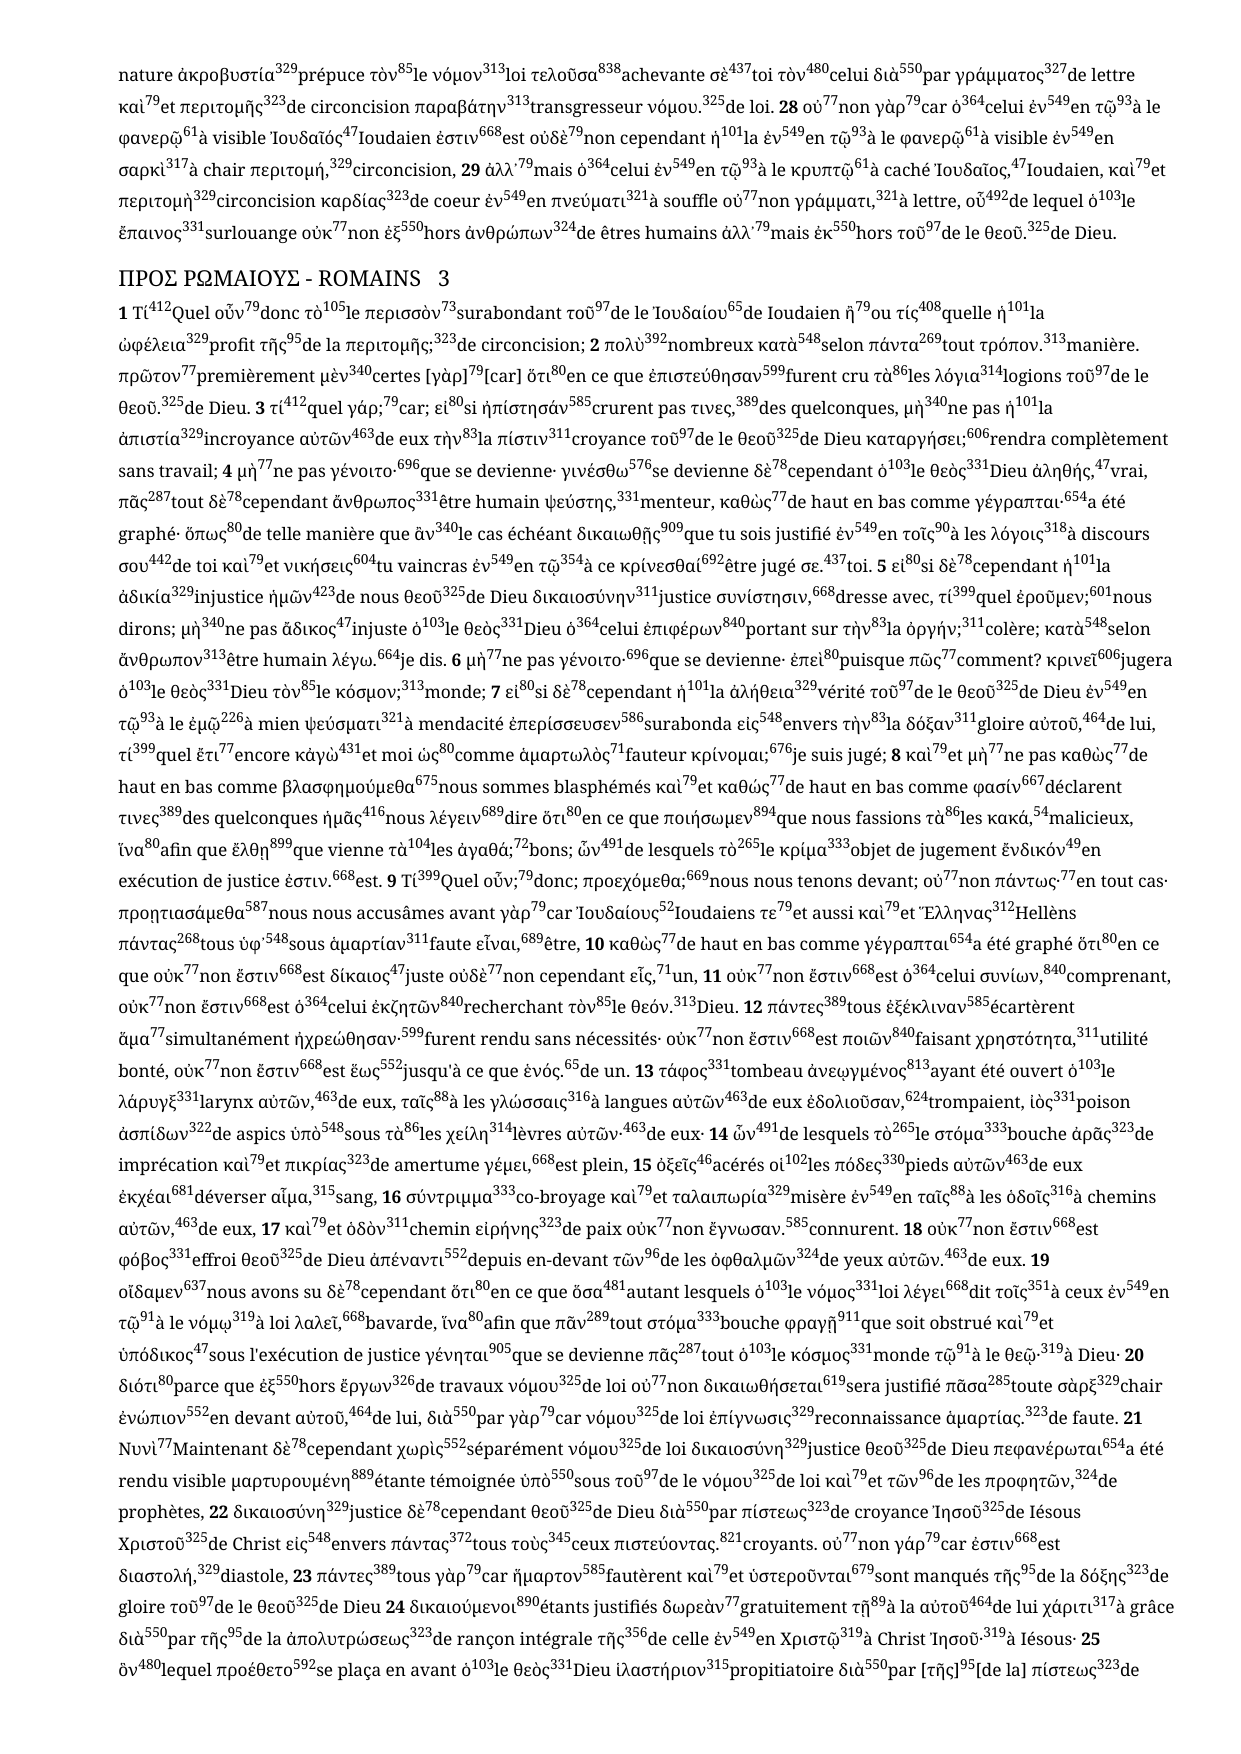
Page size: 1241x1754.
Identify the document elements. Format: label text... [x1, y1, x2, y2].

text ΠΡΟΣ ΡΩΜΑΙΟΥΣ - ROMAINS 3 [118, 263, 1181, 293]
text 1 Τί412Quel οὖν79donc τὸ105le περισσὸν73surabondant τοῦ97de le Ἰουδαίου65de Ioudaien ἢ79ou τίς408quelle ἡ101la ὠφέλεια329profit τῆς95de la περιτομῆς;323de circoncision; 2 πολὺ392nombreux κατὰ548selon πάντα269tout τρόπον.313manière. πρῶτον77premièrement μὲν340certes [γὰρ]79[car] ὅτι80en ce que ἐπιστεύθησαν599furent cru τὰ86les λόγια314logions τοῦ97de le θεοῦ.325de Dieu. 3 τί412quel γάρ;79car; εἰ80si ἠπίστησάν585crurent pas τινες,389des quelconques, μὴ340ne pas ἡ101la ἀπιστία329incroyance αὐτῶν463de eux τὴν83la πίστιν311croyance τοῦ97de le θεοῦ325de Dieu καταργήσει;606rendra complètement sans travail; 4 μὴ77ne pas γένοιτο·696que se devienne· γινέσθω576se devienne δὲ78cependant ὁ103le θεὸς331Dieu ἀληθής,47vrai, πᾶς287tout δὲ78cependant ἄνθρωπος331être humain ψεύστης,331menteur, καθὼς77de haut en bas comme γέγραπται·654a été graphé· ὅπως80de telle manière que ἂν340le cas échéant δικαιωθῇς909que tu sois justifié ἐν549en τοῖς90à les λόγοις318à discours σου442de toi καὶ79et νικήσεις604tu vaincras ἐν549en τῷ354à ce κρίνεσθαί692être jugé σε.437toi. 5 εἰ80si δὲ78cependant ἡ101la ἀδικία329injustice ἡμῶν423de nous θεοῦ325de Dieu δικαιοσύνην311justice συνίστησιν,668dresse avec, τί399quel ἐροῦμεν;601nous dirons; μὴ340ne pas ἄδικος47injuste ὁ103le θεὸς331Dieu ὁ364celui ἐπιφέρων840portant sur τὴν83la ὀργήν;311colère; κατὰ548selon ἄνθρωπον313être humain λέγω.664je dis. 6 μὴ77ne pas γένοιτο·696que se devienne· ἐπεὶ80puisque πῶς77comment? κρινεῖ606jugera ὁ103le θεὸς331Dieu τὸν85le κόσμον;313monde; 7 εἰ80si δὲ78cependant ἡ101la ἀλήθεια329vérité τοῦ97de le θεοῦ325de Dieu ἐν549en τῷ93à le ἐμῷ226à mien ψεύσματι321à mendacité ἐπερίσσευσεν586surabonda εἰς548envers τὴν83la δόξαν311gloire αὐτοῦ,464de lui, τί399quel ἔτι77encore κἀγὼ431et moi ὡς80comme ἁμαρτωλὸς71fauteur κρίνομαι;676je suis jugé; 8 καὶ79et μὴ77ne pas καθὼς77de haut en bas comme βλασφημούμεθα675nous sommes blasphémés καὶ79et καθώς77de haut en bas comme φασίν667déclarent τινες389des quelconques ἡμᾶς416nous λέγειν689dire ὅτι80en ce que ποιήσωμεν894que nous fassions τὰ86les κακά,54malicieux, ἵνα80afin que ἔλθῃ899que vienne τὰ104les ἀγαθά;72bons; ὧν491de lesquels τὸ265le κρίμα333objet de jugement ἔνδικόν49en exécution de justice ἐστιν.668est. 9 Τί399Quel οὖν;79donc; προεχόμεθα;669nous nous tenons devant; οὐ77non πάντως·77en tout cas· προῃτιασάμεθα587nous nous accusâmes avant γὰρ79car Ἰουδαίους52Ioudaiens τε79et aussi καὶ79et Ἕλληνας312Hellèns πάντας268tous ὑφ᾽548sous ἁμαρτίαν311faute εἶναι,689être, 10 καθὼς77de haut en bas comme γέγραπται654a été graphé ὅτι80en ce que οὐκ77non ἔστιν668est δίκαιος47juste οὐδὲ77non cependant εἷς,71un, 11 οὐκ77non ἔστιν668est ὁ364celui συνίων,840comprenant, οὐκ77non ἔστιν668est ὁ364celui ἐκζητῶν840recherchant τὸν85le θεόν.313Dieu. 12 πάντες389tous ἐξέκλιναν585écartèrent ἅμα77simultanément ἠχρεώθησαν·599furent rendu sans nécessités· οὐκ77non ἔστιν668est ποιῶν840faisant χρηστότητα,311utilité bonté, οὐκ77non ἔστιν668est ἕως552jusqu'à ce que ἑνός.65de un. 13 τάφος331tombeau ἀνεῳγμένος813ayant été ouvert ὁ103le λάρυγξ331larynx αὐτῶν,463de eux, ταῖς88à les γλώσσαις316à langues αὐτῶν463de eux ἐδολιοῦσαν,624trompaient, ἰὸς331poison ἀσπίδων322de aspics ὑπὸ548sous τὰ86les χείλη314lèvres αὐτῶν·463de eux· 14 ὧν491de lesquels τὸ265le στόμα333bouche ἀρᾶς323de imprécation καὶ79et πικρίας323de amertume γέμει,668est plein, 15 ὀξεῖς46acérés οἱ102les πόδες330pieds αὐτῶν463de eux ἐκχέαι681déverser αἷμα,315sang, 16 σύντριμμα333co-broyage καὶ79et ταλαιπωρία329misère ἐν549en ταῖς88à les ὁδοῖς316à chemins αὐτῶν,463de eux, 17 καὶ79et ὁδὸν311chemin εἰρήνης323de paix οὐκ77non ἔγνωσαν.585connurent. 18 οὐκ77non ἔστιν668est φόβος331effroi θεοῦ325de Dieu ἀπέναντι552depuis en-devant τῶν96de les ὀφθαλμῶν324de yeux αὐτῶν.463de eux. 19 οἴδαμεν637nous avons su δὲ78cependant ὅτι80en ce que ὅσα481autant lesquels ὁ103le νόμος331loi λέγει668dit τοῖς351à ceux ἐν549en τῷ91à le νόμῳ319à loi λαλεῖ,668bavarde, ἵνα80afin que πᾶν289tout στόμα333bouche φραγῇ911que soit obstrué καὶ79et ὑπόδικος47sous l'exécution de justice γένηται905que se devienne πᾶς287tout ὁ103le κόσμος331monde τῷ91à le θεῷ·319à Dieu· 20 διότι80parce que ἐξ550hors ἔργων326de travaux νόμου325de loi οὐ77non δικαιωθήσεται619sera justifié πᾶσα285toute σὰρξ329chair ἐνώπιον552en devant αὐτοῦ,464de lui, διὰ550par γὰρ79car νόμου325de loi ἐπίγνωσις329reconnaissance ἁμαρτίας.323de faute. 21 Νυνὶ77Maintenant δὲ78cependant χωρὶς552séparément νόμου325de loi δικαιοσύνη329justice θεοῦ325de Dieu πεφανέρωται654a été rendu visible μαρτυρουμένη889étante témoignée ὑπὸ550sous τοῦ97de le νόμου325de loi καὶ79et τῶν96de les προφητῶν,324de prophètes, 22 δικαιοσύνη329justice δὲ78cependant θεοῦ325de Dieu διὰ550par πίστεως323de croyance Ἰησοῦ325de Iésous Χριστοῦ325de Christ εἰς548envers πάντας372tous τοὺς345ceux πιστεύοντας.821croyants. οὐ77non γάρ79car ἐστιν668est διαστολή,329diastole, 23 πάντες389tous γὰρ79car ἥμαρτον585fautèrent καὶ79et ὑστεροῦνται679sont manqués τῆς95de la δόξης323de gloire τοῦ97de le θεοῦ325de Dieu 24 δικαιούμενοι890étants justifiés δωρεὰν77gratuitement τῇ89à la αὐτοῦ464de lui χάριτι317à grâce διὰ550par τῆς95de la ἀπολυτρώσεως323de rançon intégrale τῆς356de celle ἐν549en Χριστῷ319à Christ Ἰησοῦ·319à Iésous· 25 ὃν480lequel προέθετο592se plaça en avant ὁ103le θεὸς331Dieu ἱλαστήριον315propitiatoire διὰ550par [τῆς]95[de la] πίστεως323de croyance ἐν549en τῷ93à le αὐτοῦ464de lui αἵματι321à sang εἰς548envers ἔνδειξιν311indication τῆς95de la δικαιοσύνης323de justice αὐτοῦ464de lui διὰ548par le fait de τὴν83la πάρεσιν311parésie τῶν98de les προγεγονότων779de ayants arrivés avant ἁμαρτημάτων326de fautements 26 ἐν549en τῇ89à la ἀνοχῇ317à retenue τοῦ97de le θεοῦ,325de Dieu, πρὸς548vers τὴν83la ἔνδειξιν311indication τῆς95de la δικαιοσύνης323de justice αὐτοῦ464de lui ἐν549en τῷ91à le νῦν77maintenant καιρῷ,319à moment, εἰς548envers τὸ348ce εἶναι689être αὐτὸν452lui δίκαιον53juste καὶ79et δικαιοῦντα822justifiant τὸν346celui ἐκ550hors πίστεως323de croyance Ἰησοῦ.325de Iésous. 27 Ποῦ77Où? οὖν79donc ἡ101la καύχησις;329vanterie; ἐξεκλείσθη.600fut fermé à clef au dehors. διὰ550par ποίου170de quel νόμου;325de loi; τῶν98de les ἔργων;326de travaux; οὐχί,304non pas, ἀλλὰ79mais διὰ550par νόμου325de loi πίστεως.323de croyance. 28 λογιζόμεθα669nous nous calculons γὰρ79car δικαιοῦσθαι692être justifié πίστει317à croyance ἄνθρωπον313être humain χωρὶς552séparément ἔργων326de travaux νόμου.325de loi. 29 ἢ79ou Ἰουδαίων41de Ioudaiens ὁ103le θεὸς331Dieu μόνον;77seulement; οὐχὶ340non pas καὶ77aussi ἐθνῶν;326de ethnies; ναὶ304oui καὶ77aussi ἐθνῶν,326de ethnies, 30 εἴπερ80si certes εἷς47un ὁ103le θεὸς331Dieu ὃς498lequel δικαιώσει606justifiera περιτομὴν311circoncision ἐκ550hors πίστεως323de croyance καὶ79et ἀκροβυστίαν311prépuce διὰ550par τῆς95de la πίστεως.323de croyance. 31 νόμον313loi οὖν79donc καταργοῦμεν663nous rendons complètement sans travail διὰ550par τῆς95de la πίστεως;323de croyance; μὴ77ne pas γένοιτο·696que se devienne· ἀλλὰ79mais νόμον313loi ἱστάνομεν.663nous dressons. [118, 297, 1181, 1682]
text 1 Διὸ79C'est pourquoi ἀναπολόγητος47sans apologie εἶ,666tu es, ὦ304O ἄνθρωπε337être humain πᾶς291tout ὁ369celui κρίνων·845jugeant· ἐν549en ᾧ488à lequel γὰρ79car κρίνεις666tu juges τὸν85le ἕτερον,373autre-différent, σεαυτὸν516toi-même κατακρίνεις,666tu condamnes, τὰ86les γὰρ79car αὐτὰ347mêmes πράσσεις666tu pratiques ὁ364celui κρίνων.840jugeant. 2 οἴδαμεν637nous avons su δὲ78cependant ὅτι80en ce que τὸ105le κρίμα333objet de jugement τοῦ97de le θεοῦ325de Dieu ἐστιν668est κατὰ548selon ἀλήθειαν311vérité ἐπὶ548sur τοὺς345ceux τὰ86les τοιαῦτα347tels πράσσοντας.821pratiquants. 3 λογίζῃ672tu te calcules δὲ78cependant τοῦτο,348ce-ci, ὦ304O ἄνθρωπε337être humain ὁ369celui κρίνων845jugeant τοὺς345ceux τὰ86les τοιαῦτα347tels πράσσοντας821pratiquants καὶ79et ποιῶν845faisant αὐτά,453eux, ὅτι80en ce que σὺ448toi ἐκφεύξῃ610tu te fuiras dehors τὸ87le κρίμα315objet de jugement τοῦ97de le θεοῦ;325de Dieu; 4 ἢ79ou τοῦ97de le πλούτου325de richesse τῆς95de la χρηστότητος323de utilité bonté αὐτοῦ464de lui καὶ79et τῆς95de la ἀνοχῆς323de retenue καὶ79et τῆς95de la μακροθυμίας323de distance de fureur καταφρονεῖς,666tu méprises, ἀγνοῶν840méconnaissant ὅτι80en ce que τὸ105le χρηστὸν73utile bon τοῦ97de le θεοῦ325de Dieu εἰς548envers μετάνοιάν311transintelligence σε437toi ἄγει;668conduit; 5 κατὰ548selon δὲ78cependant τὴν83la σκληρότητά311dureté σου442de toi καὶ79et ἀμετανόητον2impénitent καρδίαν311coeur θησαυρίζεις666tu thésaurises σεαυτῷ520à toi-même ὀργὴν311colère ἐν549en ἡμέρᾳ317à journée ὀργῆς323de colère καὶ79et ἀποκαλύψεως323de découverte δικαιοκρισίας323de juste jugement τοῦ97de le θεοῦ325de Dieu 6 ὃς498lequel ἀποδώσει606redonnera ἑκάστῳ378à chacun κατὰ548selon τὰ86les ἔργα314travaux αὐτοῦ·464de lui· 7 τοῖς351à ceux μὲν79certes καθ᾽548selon ὑπομονὴν311résistance ἔργου327de travail ἀγαθοῦ18de bon δόξαν311gloire καὶ79et τιμὴν311valeur καὶ79et ἀφθαρσίαν311incorruptibilité ζητοῦσιν827à cherchants ζωὴν311vie αἰώνιον,2éternelle, 8 τοῖς351à ceux δὲ78cependant ἐξ550hors ἐριθείας323de rivalité καὶ79et ἀπειθοῦσιν827à désobéissants τῇ89à la ἀληθείᾳ317à vérité πειθομένοις879à étants persuadés δὲ78cependant τῇ89à la ἀδικίᾳ317à injustice ὀργὴ329colère καὶ79et θυμός.331fureur. 9 θλῖψις329oppression καὶ79et στενοχωρία329étroitesse d'espace ἐπὶ548sur πᾶσαν267toute ψυχὴν311âme ἀνθρώπου325de être humain τοῦ358de celui κατεργαζομένου861de se mettant au travail complètement τὸ87le κακόν,55malicieux, Ἰουδαίου65de Ioudaien τε79et aussi πρῶτον77premièrement καὶ79et Ἕλληνος·325de Hellèn· 10 δόξα329gloire δὲ78cependant καὶ79et τιμὴ329valeur καὶ79et εἰρήνη329paix παντὶ378à tout τῷ352à celui ἐργαζομένῳ855à se mettant au travail τὸ87le ἀγαθόν,55bon, Ἰουδαίῳ59à Ioudaien τε79et aussi πρῶτον77premièrement καὶ79et Ἕλληνι·319à Hellèn· 11 οὐ77non γάρ79car ἐστιν668est προσωπολημψία329réception de face παρὰ549à côté τῷ91à le θεῷ.319à Dieu. 12 Ὅσοι497Autant lesquels γὰρ79car ἀνόμως77illégalement ἥμαρτον,585fautèrent, ἀνόμως77illégalement καὶ77aussi ἀπολοῦνται,611se perdront au loin, καὶ79et ὅσοι497autant lesquels ἐν549en νόμῳ319à loi ἥμαρτον,585fautèrent, διὰ550par νόμου325de loi κριθήσονται·618seront jugé· 13 οὐ77non γὰρ79car οἱ102les ἀκροαταὶ330auditeurs νόμου325de loi δίκαιοι46justes παρὰ549à côté [τῷ]91[à le] θεῷ,319à Dieu, ἀλλ᾽79mais οἱ102les ποιηταὶ330faiseurs νόμου325de loi δικαιωθήσονται.618seront justifié. 14 ὅταν80lorsque le cas échéant γὰρ79car ἔθνη332ethnies τὰ365ces μὴ77ne pas νόμον313loi ἔχοντα841ayants φύσει317à nature τὰ347ces τοῦ97de le νόμου325de loi ποιῶσιν,920que fassent, οὗτοι363ceux-ci νόμον313loi μὴ77ne pas ἔχοντες839ayants ἑαυτοῖς532à eux-mêmes εἰσιν667sont νόμος·331loi· 15 οἵτινες497lesquels des quelconques ἐνδείκνυνται673se montrent dedans τὸ87le ἔργον315travail τοῦ97de le νόμου325de loi γραπτὸν55graphé ἐν549en ταῖς88à les καρδίαις316à coeurs αὐτῶν,463de eux, συμμαρτυρούσης832de témoignante avec αὐτῶν463de eux τῆς255de la συνειδήσεως323de conscience καὶ79et μεταξὺ552entre ἀλλήλων504de les uns les autres τῶν96de les λογισμῶν324de calculs κατηγορούντων833de accusants ἢ79ou καὶ77aussi ἀπολογουμένων,860de se apologisants, 16 ἐν549en ἡμέρᾳ317à journée ὅτε77lorsque κρίνει606jugera ὁ103le θεὸς331Dieu τὰ86les κρυπτὰ54cachés τῶν96de les ἀνθρώπων324de êtres humains κατὰ548selon τὸ87le εὐαγγέλιόν315évangile μου424de moi διὰ550par Χριστοῦ325de Christ Ἰησοῦ.325de Iésous. 17 Εἰ80Si δὲ78cependant σὺ448toi Ἰουδαῖος47Ioudaien ἐπονομάζῃ672tu te nommes sur καὶ79et ἐπαναπαύῃ672tu te pauses de bas en haut sur νόμῳ319à loi καὶ79et καυχᾶσαι672tu te vantes ἐν549en θεῷ319à Dieu 18 καὶ79et γινώσκεις666tu connais τὸ247le θέλημα315volonté καὶ79et δοκιμάζεις666tu éprouves τὰ347ces διαφέροντα823différants κατηχούμενος891étant catéchisé ἐκ550hors τοῦ97de le νόμου,325de loi, 19 πέποιθάς640tu as persuadé τε79et aussi σεαυτὸν516toi-même ὁδηγὸν313guide de chemin εἶναι689être τυφλῶν,64de aveugles, φῶς315lumière τῶν357de ceux ἐν549en σκότει,321à ténèbre, 20 παιδευτὴν313éducateur ἀφρόνων,64de insensés, διδάσκαλον313enseignant νηπίων,64de infantiles, ἔχοντα822ayant τὴν83la μόρφωσιν311formation τῆς95de la γνώσεως323de connaissance καὶ79et τῆς95de la ἀληθείας323de vérité ἐν549en τῷ91à le νόμῳ·319à loi· 21 ὁ369celui οὖν79donc διδάσκων845enseignant ἕτερον373autre-différent σεαυτὸν516toi-même οὐ77non διδάσκεις;666tu enseignes; ὁ369celui κηρύσσων845annonçant μὴ77ne pas κλέπτειν689voler κλέπτεις;666tu voles; 22 ὁ369celui λέγων845disant μὴ77ne pas μοιχεύειν689adultérer μοιχεύεις;666tu adultères; ὁ369celui βδελυσσόμενος871se abominant τὰ86les εἴδωλα314idoles ἱεροσυλεῖς;666tu voles sanctuaire; 23 ὃς498lequel ἐν549en νόμῳ319à loi καυχᾶσαι,672tu te vantes, διὰ550par τῆς95de la παραβάσεως323de transgression τοῦ97de le νόμου325de loi τὸν85le θεὸν313Dieu ἀτιμάζεις·666tu dévalorises· 24 τὸ105le γὰρ79car ὄνομα333nom τοῦ97de le θεοῦ325de Dieu δι᾽548par le fait de ὑμᾶς436vous βλασφημεῖται680est blasphémé ἐν549en τοῖς92à les ἔθνεσιν,320à ethnies, καθὼς77de haut en bas comme γέγραπται.654a été graphé. 25 Περιτομὴ329Circoncision μὲν79certes γὰρ79car ὠφελεῖ668profite ἐὰν80si le cas échéant νόμον313loi πράσσῃς·919que tu pratiques· ἐὰν80si le cas échéant δὲ78cependant παραβάτης331transgresseur νόμου325de loi ᾖς,919que tu sois, ἡ101la περιτομή329circoncision σου442de toi ἀκροβυστία329prépuce γέγονεν.642a devenu. 26 ἐὰν80si le cas échéant οὖν79donc ἡ101la ἀκροβυστία329prépuce τὰ86les δικαιώματα314actes de justifications τοῦ97de le νόμου325de loi φυλάσσῃ,921que gardienne, οὐχ340non ἡ101la ἀκροβυστία329prépuce αὐτοῦ464de lui εἰς548envers περιτομὴν311circoncision λογισθήσεται;619sera calculé; 27 καὶ79et κρινεῖ606jugera ἡ101la ἐκ550hors φύσεως323de nature ἀκροβυστία329prépuce τὸν85le νόμον313loi τελοῦσα838achevante σὲ437toi τὸν480celui διὰ550par γράμματος327de lettre καὶ79et περιτομῆς323de circoncision παραβάτην313transgresseur νόμου.325de loi. 28 οὐ77non γὰρ79car ὁ364celui ἐν549en τῷ93à le φανερῷ61à visible Ἰουδαῖός47Ioudaien ἐστιν668est οὐδὲ79non cependant ἡ101la ἐν549en τῷ93à le φανερῷ61à visible ἐν549en σαρκὶ317à chair περιτομή,329circoncision, 29 ἀλλ᾽79mais ὁ364celui ἐν549en τῷ93à le κρυπτῷ61à caché Ἰουδαῖος,47Ioudaien, καὶ79et περιτομὴ329circoncision καρδίας323de coeur ἐν549en πνεύματι321à souffle οὐ77non γράμματι,321à lettre, οὗ492de lequel ὁ103le ἔπαινος331surlouange οὐκ77non ἐξ550hors ἀνθρώπων324de êtres humains ἀλλ᾽79mais ἐκ550hors τοῦ97de le θεοῦ.325de Dieu. [118, 59, 1181, 244]
